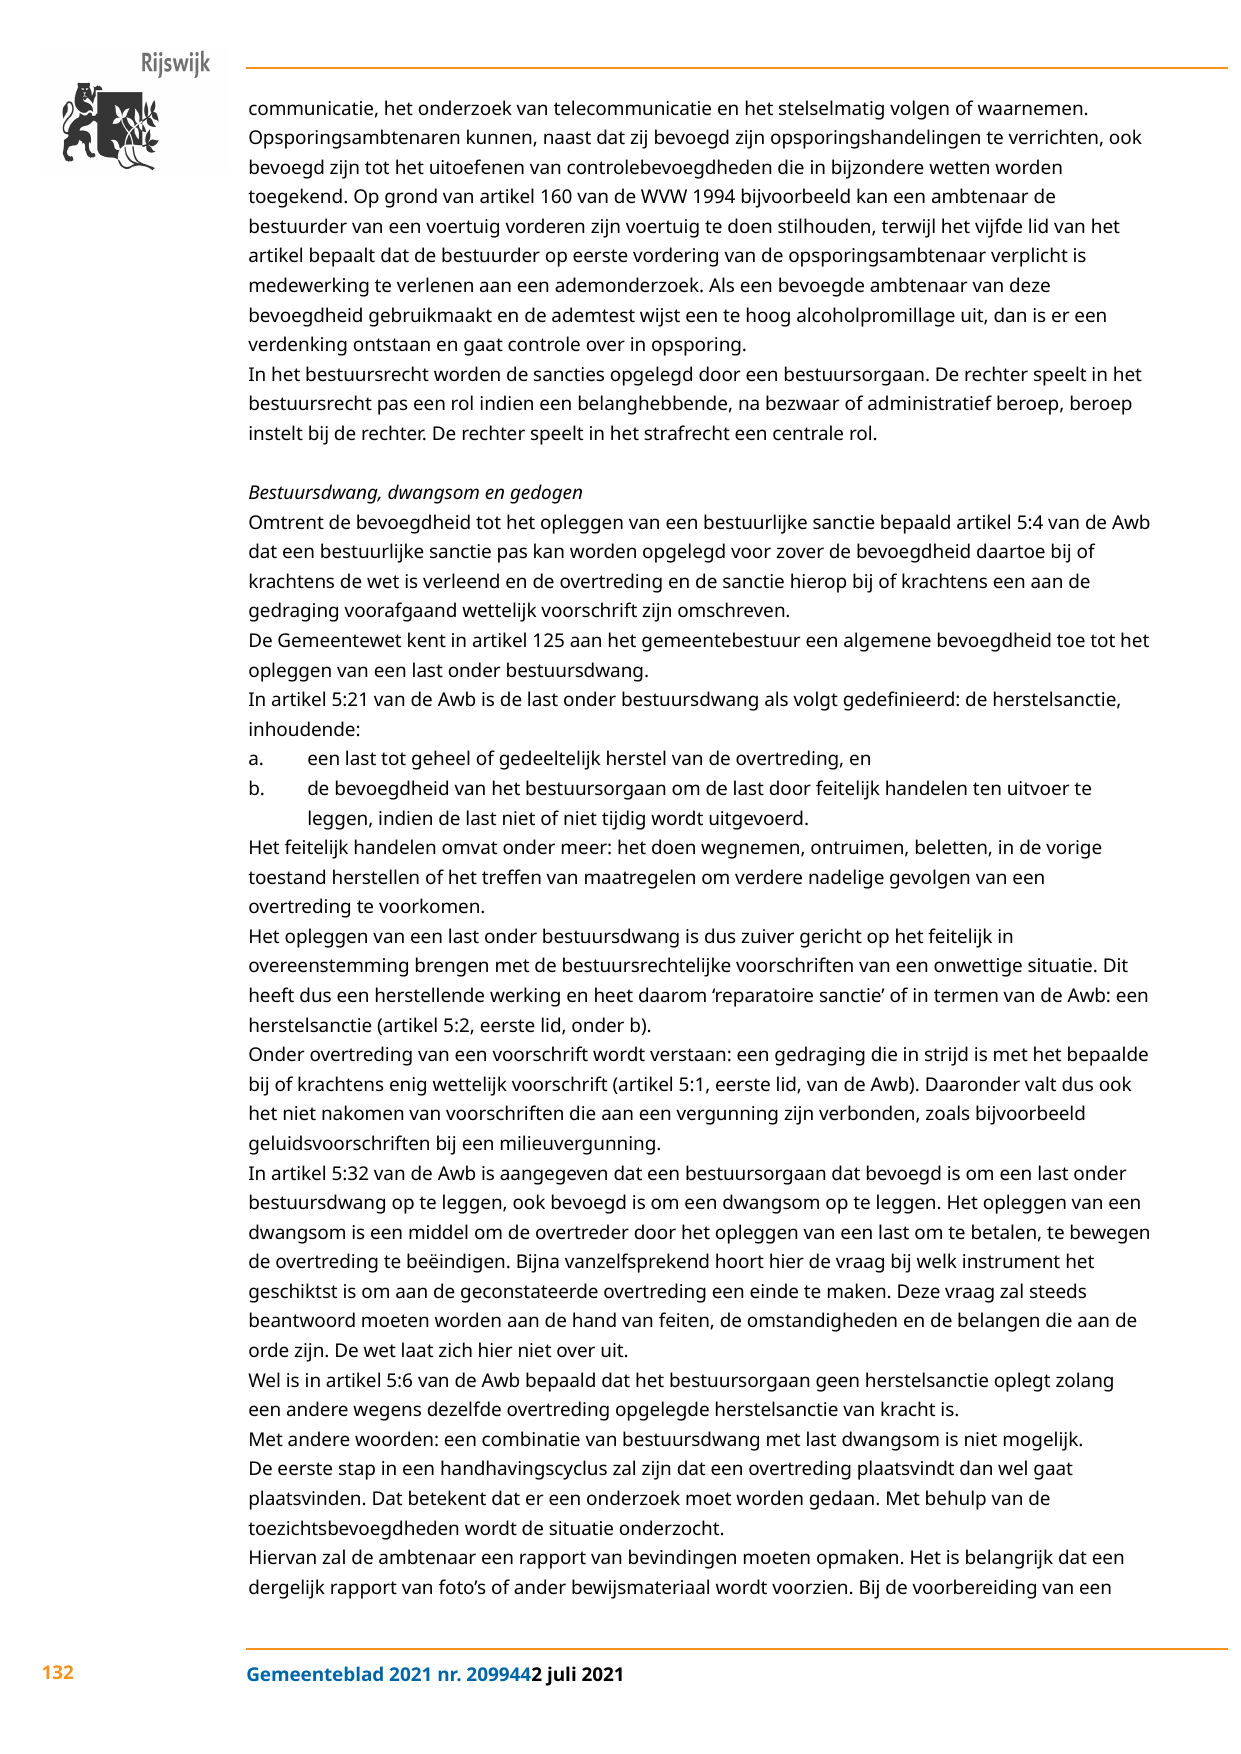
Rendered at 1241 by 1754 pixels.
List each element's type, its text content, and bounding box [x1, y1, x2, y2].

text Omtrent de bevoegdheid tot het opleggen van een bestuurlijke sanctie bepaald artikel 5:4 van de Awb dat een bestuurlijke sanctie pas kan worden opgelegd voor zover de bevoegdheid daartoe bij of krachtens de wet is verleend en de overtreding en de sanctie hierop bij of krachtens een aan de gedraging voorafgaand wettelijk voorschrift zijn omschreven. [248, 509, 1152, 623]
picture [41, 47, 231, 172]
text Bestuursdwang, dwangsom en gedogen [248, 479, 1152, 505]
text Onder overtreding van een voorschrift wordt verstaan: een gedraging die in strijd is met het bepaalde bij of krachtens enig wettelijk voorschrift (artikel 5:1, eerste lid, van de Awb). Daaronder valt dus ook het niet nakomen van voorschriften die aan een vergunning zijn verbonden, zoals bijvoorbeeld geluidsvoorschriften bij een milieuvergunning. [248, 1041, 1152, 1156]
text Opsporingsambtenaren kunnen, naast dat zij bevoegd zijn opsporingshandelingen te verrichten, ook bevoegd zijn tot het uitoefenen van controlebevoegdheden die in bijzondere wetten worden toegekend. Op grond van artikel 160 van de WVW 1994 bijvoorbeeld kan een ambtenaar de bestuurder van een voertuig vorderen zijn voertuig te doen stilhouden, terwijl het vijfde lid van het artikel bepaalt dat de bestuurder op eerste vordering van de opsporingsambtenaar verplicht is medewerking te verlenen aan een ademonderzoek. Als een bevoegde ambtenaar van deze bevoegdheid gebruikmaakt en de ademtest wijst een te hoog alcoholpromillage uit, dan is er een verdenking ontstaan en gaat controle over in opsporing. [248, 124, 1152, 357]
text Het feitelijk handelen omvat onder meer: het doen wegnemen, ontruimen, beletten, in de vorige toestand herstellen of het treffen van maatregelen om verdere nadelige gevolgen van een overtreding te voorkomen. [248, 834, 1152, 919]
text De Gemeentewet kent in artikel 125 aan het gemeentebestuur een algemene bevoegdheid toe tot het opleggen van een last onder bestuursdwang. [248, 627, 1152, 683]
list de bevoegdheid van het bestuursorgaan om de last door feitelijk handelen ten uitvoer te leggen, indien de last niet of niet tijdig wordt uitgevoerd. [248, 775, 1152, 831]
text De eerste stap in een handhavingscyclus zal zijn dat een overtreding plaatsvindt dan wel gaat plaatsvinden. Dat betekent dat er een onderzoek moet worden gedaan. Met behulp van de toezichtsbevoegdheden wordt de situatie onderzocht. [248, 1456, 1152, 1541]
text In het bestuursrecht worden de sancties opgelegd door een bestuursorgaan. De rechter speelt in het bestuursrecht pas een rol indien een belanghebbende, na bezwaar of administratief beroep, beroep instelt bij de rechter. De rechter speelt in het strafrecht een centrale rol. [248, 361, 1152, 446]
list een last tot geheel of gedeeltelijk herstel van de overtreding, en [248, 746, 1152, 771]
text In artikel 5:32 van de Awb is aangegeven dat een bestuursorgaan dat bevoegd is om een last onder bestuursdwang op te leggen, ook bevoegd is om een dwangsom op te leggen. Het opleggen van een dwangsom is een middel om de overtreder door het opleggen van een last om te betalen, te bewegen de overtreding te beëindigen. Bijna vanzelfsprekend hoort hier de vraag bij welk instrument het geschiktst is om aan de geconstateerde overtreding een einde te maken. Deze vraag zal steeds beantwoord moeten worden aan de hand van feiten, de omstandigheden en de belangen die aan de orde zijn. De wet laat zich hier niet over uit. [248, 1160, 1152, 1363]
text In artikel 5:21 van de Awb is de last onder bestuursdwang als volgt gedefinieerd: de herstelsanctie, inhoudende: [248, 686, 1152, 742]
text Met andere woorden: een combinatie van bestuursdwang met last dwangsom is niet mogelijk. [248, 1426, 1152, 1452]
text Hiervan zal de ambtenaar een rapport van bevindingen moeten opmaken. Het is belangrijk dat een dergelijk rapport van foto’s of ander bewijsmateriaal wordt voorzien. Bij de voorbereiding van een [248, 1544, 1152, 1600]
text Wel is in artikel 5:6 van de Awb bepaald dat het bestuursorgaan geen herstelsanctie oplegt zolang een andere wegens dezelfde overtreding opgelegde herstelsanctie van kracht is. [248, 1367, 1152, 1422]
text communicatie, het onderzoek van telecommunicatie en het stelselmatig volgen of waarnemen. [248, 95, 1152, 121]
text Het opleggen van een last onder bestuursdwang is dus zuiver gericht op het feitelijk in overeenstemming brengen met de bestuursrechtelijke voorschriften van een onwettige situatie. Dit heeft dus een herstellende werking en heet daarom ‘reparatoire sanctie’ of in termen van de Awb: een herstelsanctie (artikel 5:2, eerste lid, onder b). [248, 923, 1152, 1038]
